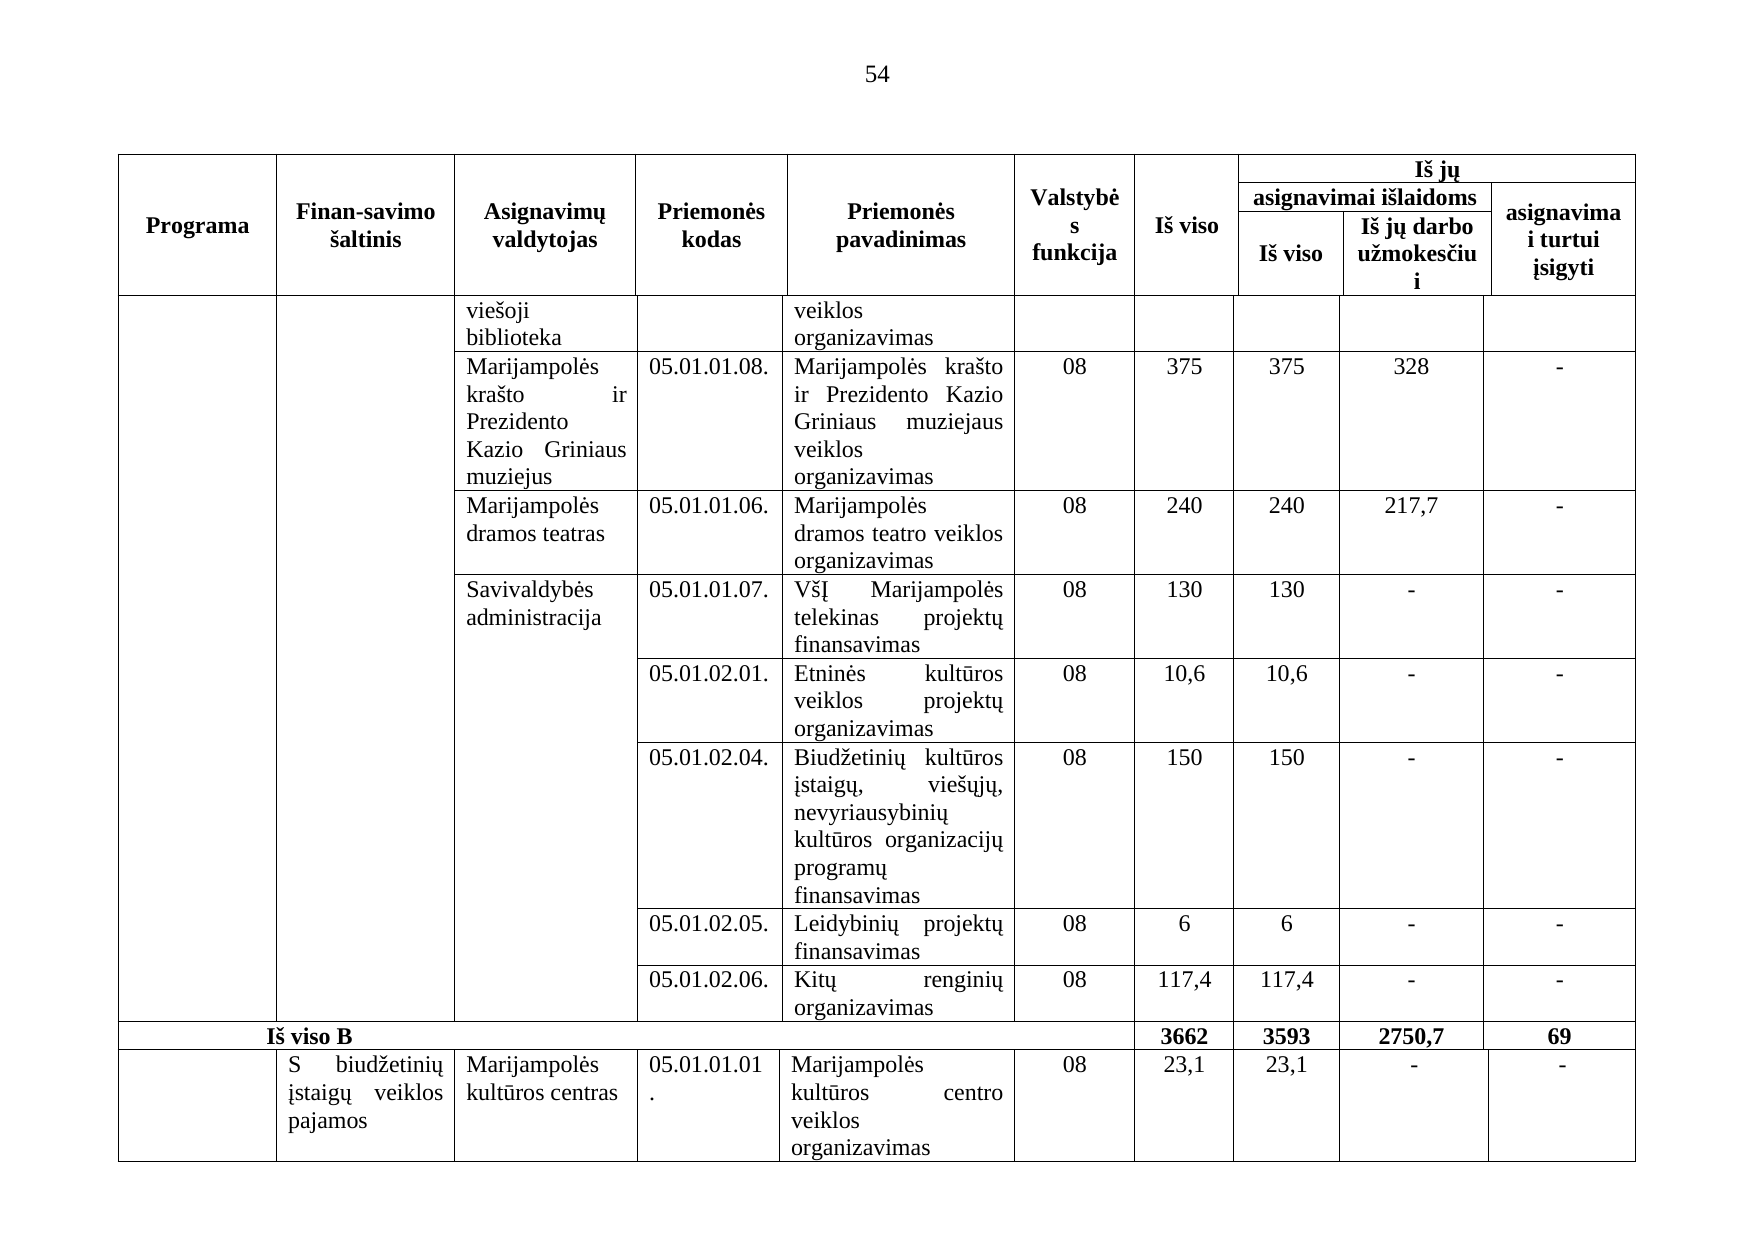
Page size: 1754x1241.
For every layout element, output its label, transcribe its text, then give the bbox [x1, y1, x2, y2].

table_cell 3662 [1135, 1022, 1233, 1049]
table_cell asignavimai išlaidoms [1239, 183, 1491, 211]
table_cell - [1484, 352, 1635, 490]
table_cell [1340, 296, 1483, 351]
table_cell [1015, 296, 1134, 351]
table_cell 69 [1484, 1022, 1635, 1049]
table_cell [119, 1050, 276, 1161]
table_cell 05.01.01.07. [638, 575, 782, 658]
table_cell 08 [1015, 352, 1134, 490]
table_header Finan-savimo šaltinis [277, 155, 454, 295]
table_cell - [1340, 909, 1483, 964]
table_cell Etninės kultūros veiklos projektų organizavimas [783, 659, 1014, 742]
table_cell - [1340, 1050, 1488, 1161]
table_cell Marijampolės krašto ir Prezidento Kazio Griniaus muziejus [455, 352, 637, 490]
table_cell 117,4 [1234, 966, 1339, 1021]
table_cell - [1484, 659, 1635, 742]
table_cell Iš viso B [119, 1022, 1134, 1049]
table_cell 217,7 [1340, 491, 1483, 574]
table_cell 150 [1234, 743, 1339, 908]
table_cell - [1340, 575, 1483, 658]
table_cell - [1484, 966, 1635, 1021]
table_cell Iš jų darbo užmokesčiui [1344, 212, 1491, 295]
table_cell 6 [1135, 909, 1233, 964]
table_cell Biudžetinių kultūros įstaigų, viešųjų, nevyriausybinių kultūros organizacijų programų finansavimas [783, 743, 1014, 908]
table_cell 08 [1015, 743, 1134, 908]
table_cell Iš viso [1239, 212, 1343, 295]
table_cell [638, 296, 782, 351]
table_cell Marijampolės dramos teatras [455, 491, 637, 574]
table_cell asignavimai turtui įsigyti [1492, 183, 1635, 295]
table_cell Marijampolės dramos teatro veiklos organizavimas [783, 491, 1014, 574]
table_cell 05.01.01.06. [638, 491, 782, 574]
table_cell 05.01.02.06. [638, 966, 782, 1021]
table_cell - [1489, 1050, 1635, 1161]
table_cell 05.01.02.01. [638, 659, 782, 742]
table_cell 10,6 [1135, 659, 1233, 742]
table_cell 08 [1015, 659, 1134, 742]
table_cell 240 [1234, 491, 1339, 574]
table_cell 08 [1015, 1050, 1134, 1161]
table_cell - [1484, 909, 1635, 964]
table_cell viešoji biblioteka [455, 296, 637, 351]
table_header Asignavimų valdytojas [455, 155, 635, 295]
table_cell [119, 296, 276, 1021]
table_cell 3593 [1234, 1022, 1339, 1049]
table_cell - [1340, 966, 1483, 1021]
table_header Valstybės funkcija [1015, 155, 1134, 295]
table_cell 23,1 [1135, 1050, 1233, 1161]
table_cell Marijampolės krašto ir Prezidento Kazio Griniaus muziejaus veiklos organizavimas [783, 352, 1014, 490]
table_cell 240 [1135, 491, 1233, 574]
table_cell 130 [1234, 575, 1339, 658]
table_cell 130 [1135, 575, 1233, 658]
table_cell Kitų renginių organizavimas [783, 966, 1014, 1021]
table_cell 2750,7 [1340, 1022, 1483, 1049]
table_cell 08 [1015, 909, 1134, 964]
table_cell [1234, 296, 1339, 351]
table_cell Marijampolės kultūros centro veiklos organizavimas [780, 1050, 1014, 1161]
table_cell Marijampolės kultūros centras [455, 1050, 637, 1161]
table_cell [1135, 296, 1233, 351]
table_cell 05.01.02.05. [638, 909, 782, 964]
table_cell 375 [1234, 352, 1339, 490]
table_cell 08 [1015, 491, 1134, 574]
table_header Priemonės pavadinimas [788, 155, 1014, 295]
table_cell - [1484, 743, 1635, 908]
table_header Iš jų [1239, 155, 1635, 182]
table_header Iš viso [1135, 155, 1238, 295]
table_cell S biudžetinių įstaigų veiklos pajamos [277, 1050, 454, 1161]
table_cell 08 [1015, 575, 1134, 658]
table_cell - [1340, 743, 1483, 908]
table_cell 05.01.01.08. [638, 352, 782, 490]
table_cell - [1484, 491, 1635, 574]
table_cell VšĮ Marijampolės telekinas projektų finansavimas [783, 575, 1014, 658]
table_cell [1484, 296, 1635, 351]
table_cell 10,6 [1234, 659, 1339, 742]
table_cell 328 [1340, 352, 1483, 490]
table_cell - [1484, 575, 1635, 658]
table_header Priemonės kodas [636, 155, 787, 295]
table_cell 117,4 [1135, 966, 1233, 1021]
table_cell Leidybinių projektų finansavimas [783, 909, 1014, 964]
table_header Programa [119, 155, 276, 295]
table_cell veiklos organizavimas [783, 296, 1014, 351]
table_cell Savivaldybės administracija [455, 575, 637, 1021]
table_cell 375 [1135, 352, 1233, 490]
table_cell [277, 296, 454, 742]
table_cell 23,1 [1234, 1050, 1339, 1161]
table_cell 150 [1135, 743, 1233, 908]
table_cell 6 [1234, 909, 1339, 964]
table_cell 05.01.01.01. [638, 1050, 779, 1161]
table_cell 05.01.02.04. [638, 743, 782, 908]
table_cell 08 [1015, 966, 1134, 1021]
table_cell [277, 742, 454, 1021]
table_cell - [1340, 659, 1483, 742]
